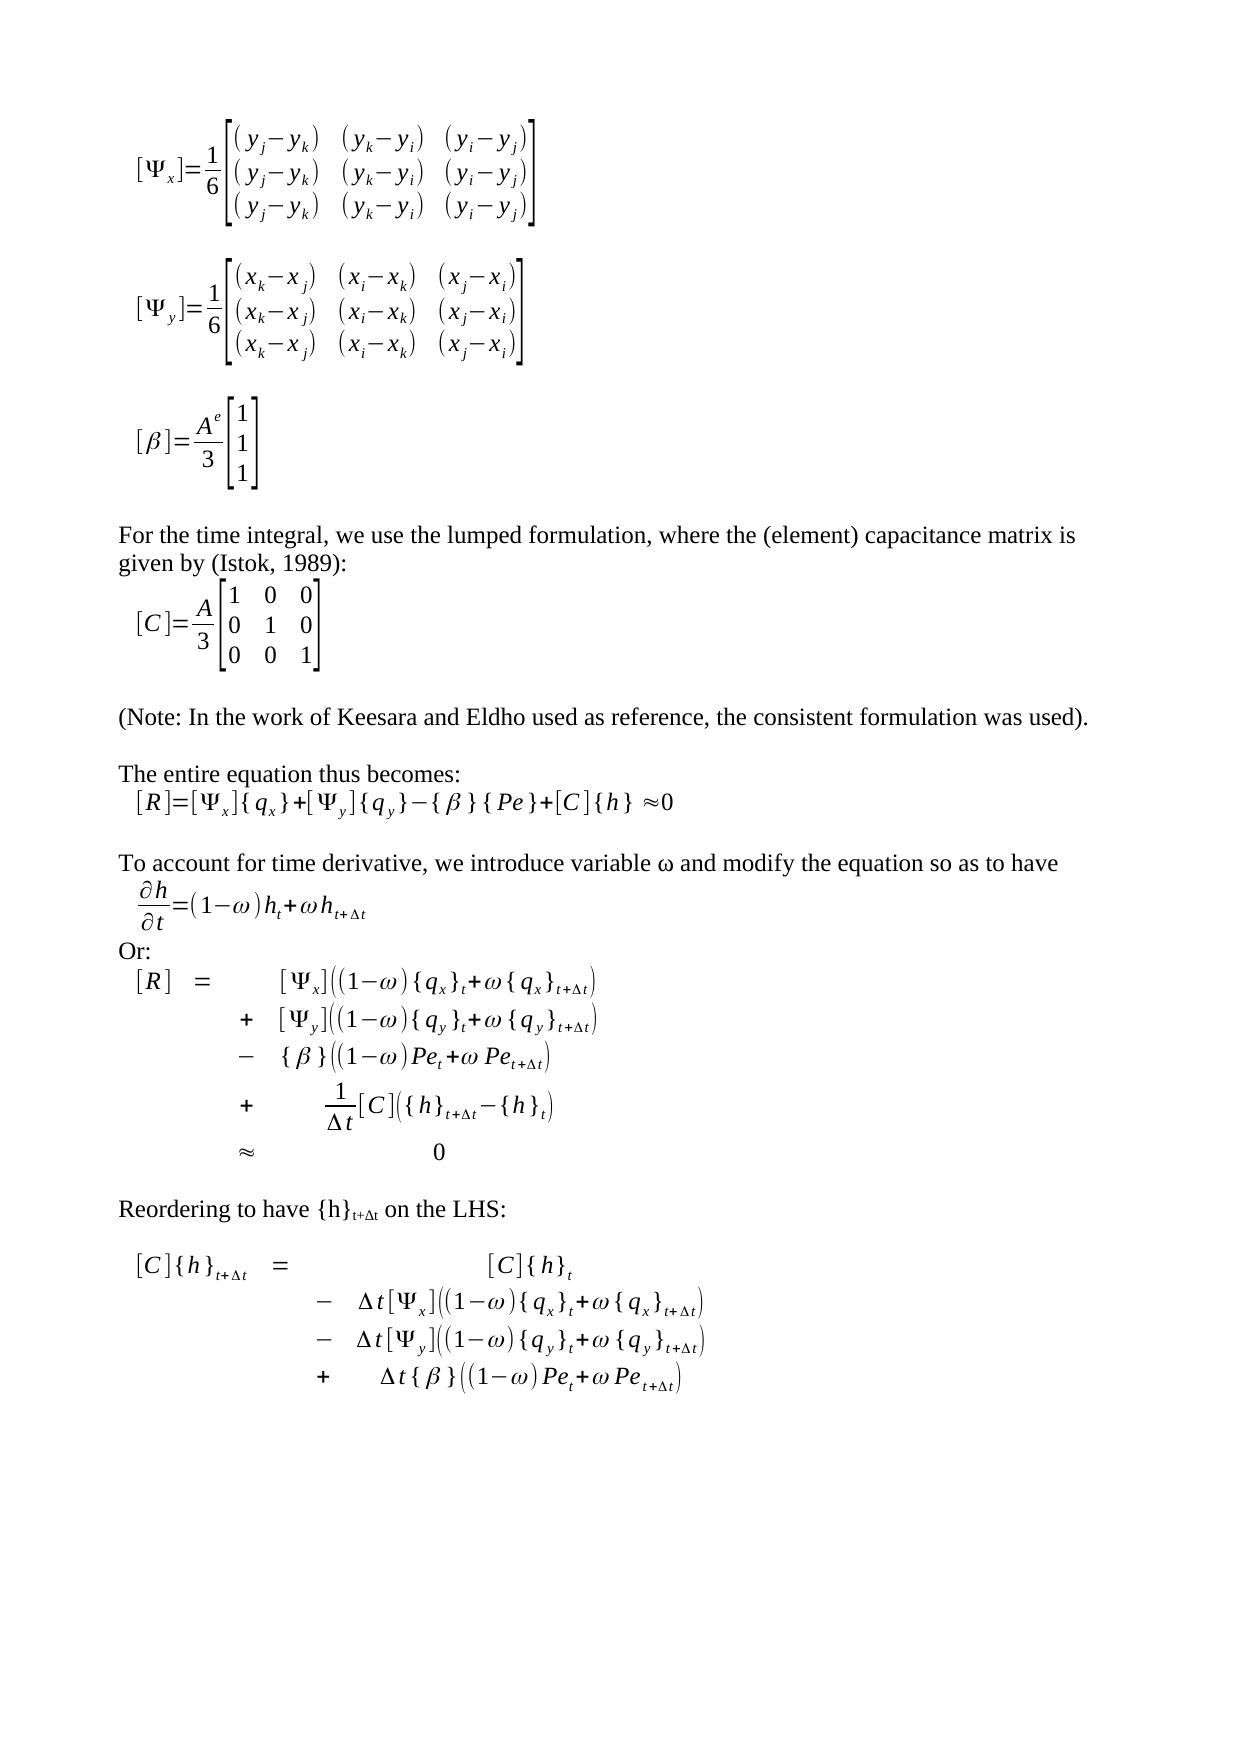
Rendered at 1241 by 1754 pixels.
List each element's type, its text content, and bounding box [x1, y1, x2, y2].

text To account for time derivative, we introduce variable ω and modify the equation so as to have [118, 848, 1122, 877]
text (Note: In the work of Keesara and Eldho used as reference, the consistent formulation was used). [118, 702, 1122, 731]
text For the time integral, we use the lumped formulation, where the (element) capacitance matrix is given by (Istok, 1989): [118, 520, 1122, 577]
text Reordering to have {h}t+Δt on the LHS: [118, 1194, 1122, 1223]
text The entire equation thus becomes: [118, 759, 1122, 788]
text Or: [118, 936, 1122, 965]
